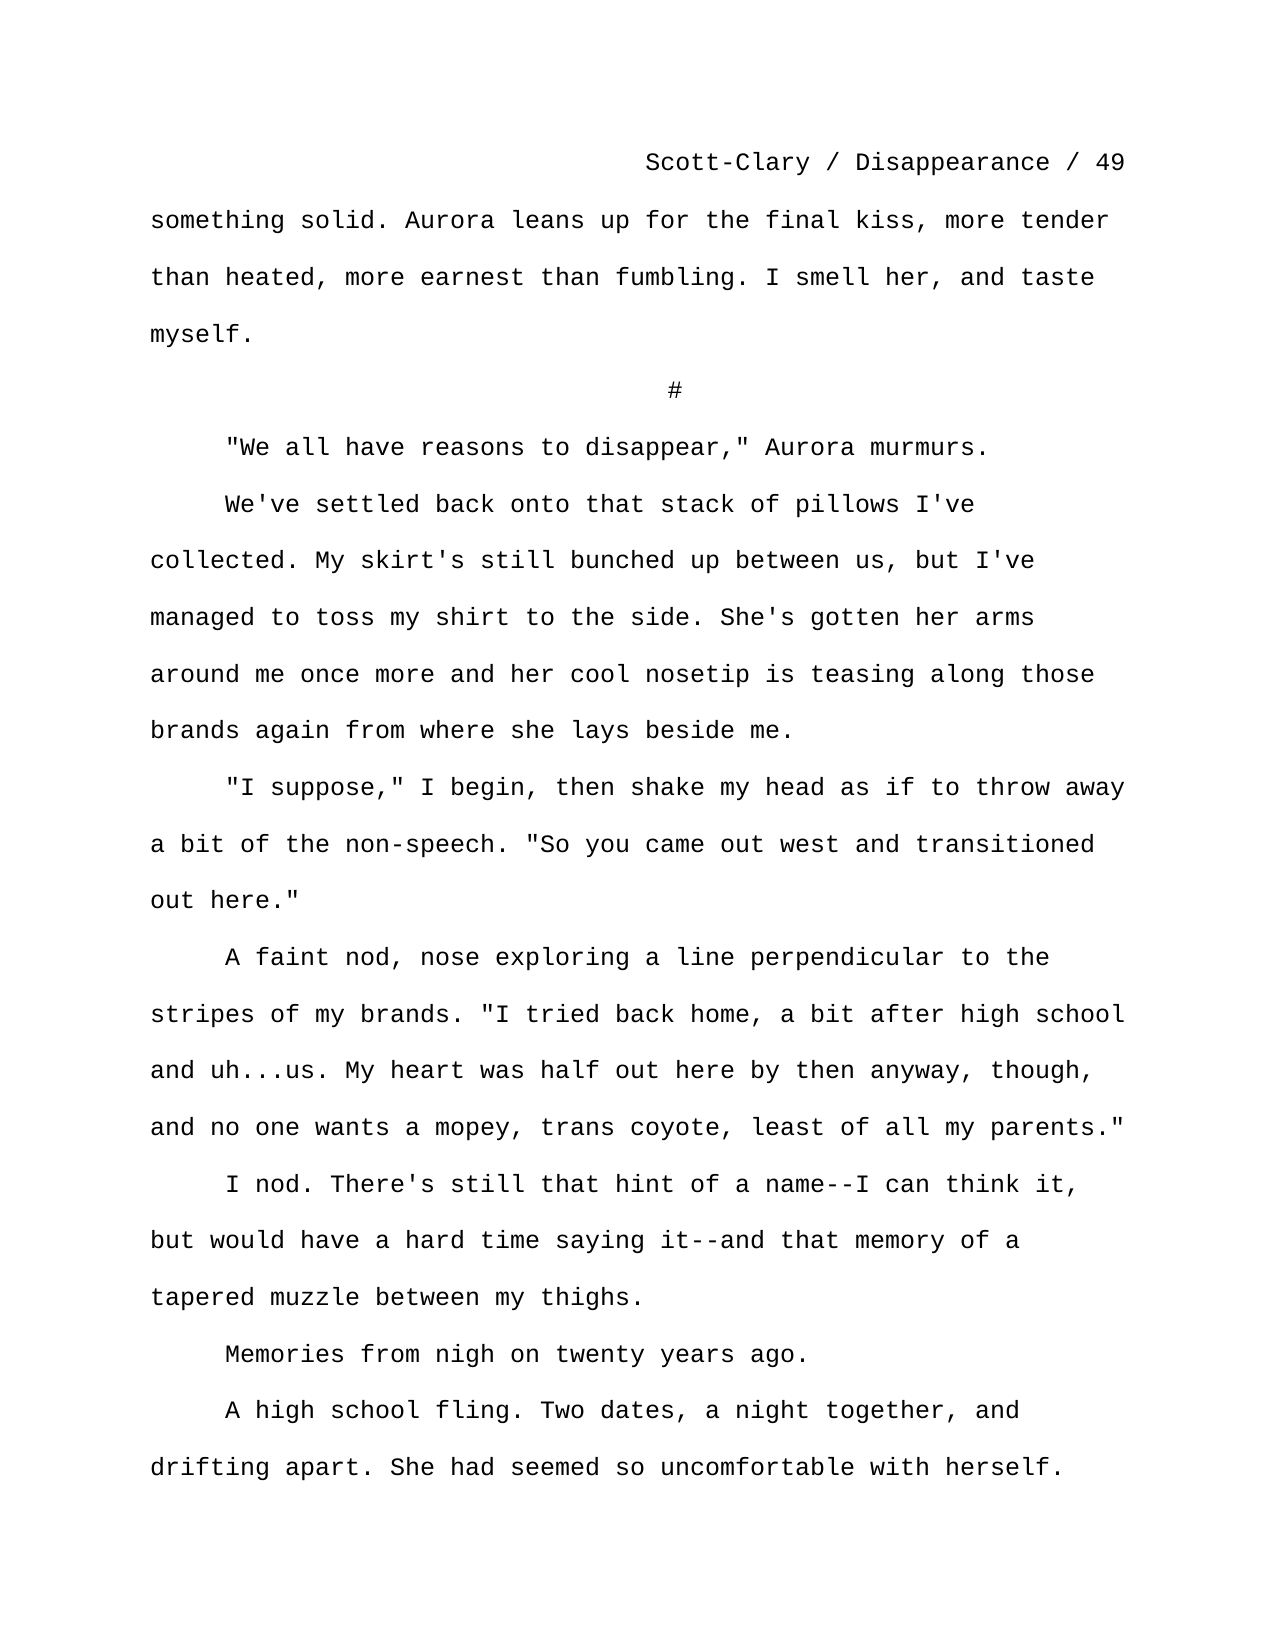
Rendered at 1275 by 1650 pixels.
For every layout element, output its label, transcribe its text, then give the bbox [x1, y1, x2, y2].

text A faint nod, nose exploring a line perpendicular to the stripes of my brands. "I tried back home, a bit after high school and uh...us. My heart was half out here by then anyway, though, and no one wants a mopey, trans coyote, least of all my parents." [150, 944, 1125, 1143]
text Memories from nigh on twenty years ago. [150, 1341, 1125, 1369]
text I nod. There's still that hint of a name--I can think it, but would have a hard time saying it--and that memory of a tapered muzzle between my thighs. [150, 1171, 1125, 1313]
text "We all have reasons to disappear," Aurora murmurs. [150, 434, 1125, 463]
text We've settled back onto that stack of pillows I've collected. My skirt's still bunched up between us, but I've managed to toss my shirt to the side. She's gotten her arms around me once more and her cool nosetip is teasing along those brands again from where she lays beside me. [150, 491, 1125, 746]
text something solid. Aurora leans up for the final kiss, more tender than heated, more earnest than fumbling. I smell her, and taste myself. [150, 208, 1125, 349]
text # [150, 378, 1125, 406]
text A high school fling. Two dates, a night together, and drifting apart. She had seemed so uncomfortable with herself. [150, 1398, 1125, 1483]
text "I suppose," I begin, then shake my head as if to throw away a bit of the non-speech. "So you came out west and transitioned out here." [150, 774, 1125, 916]
